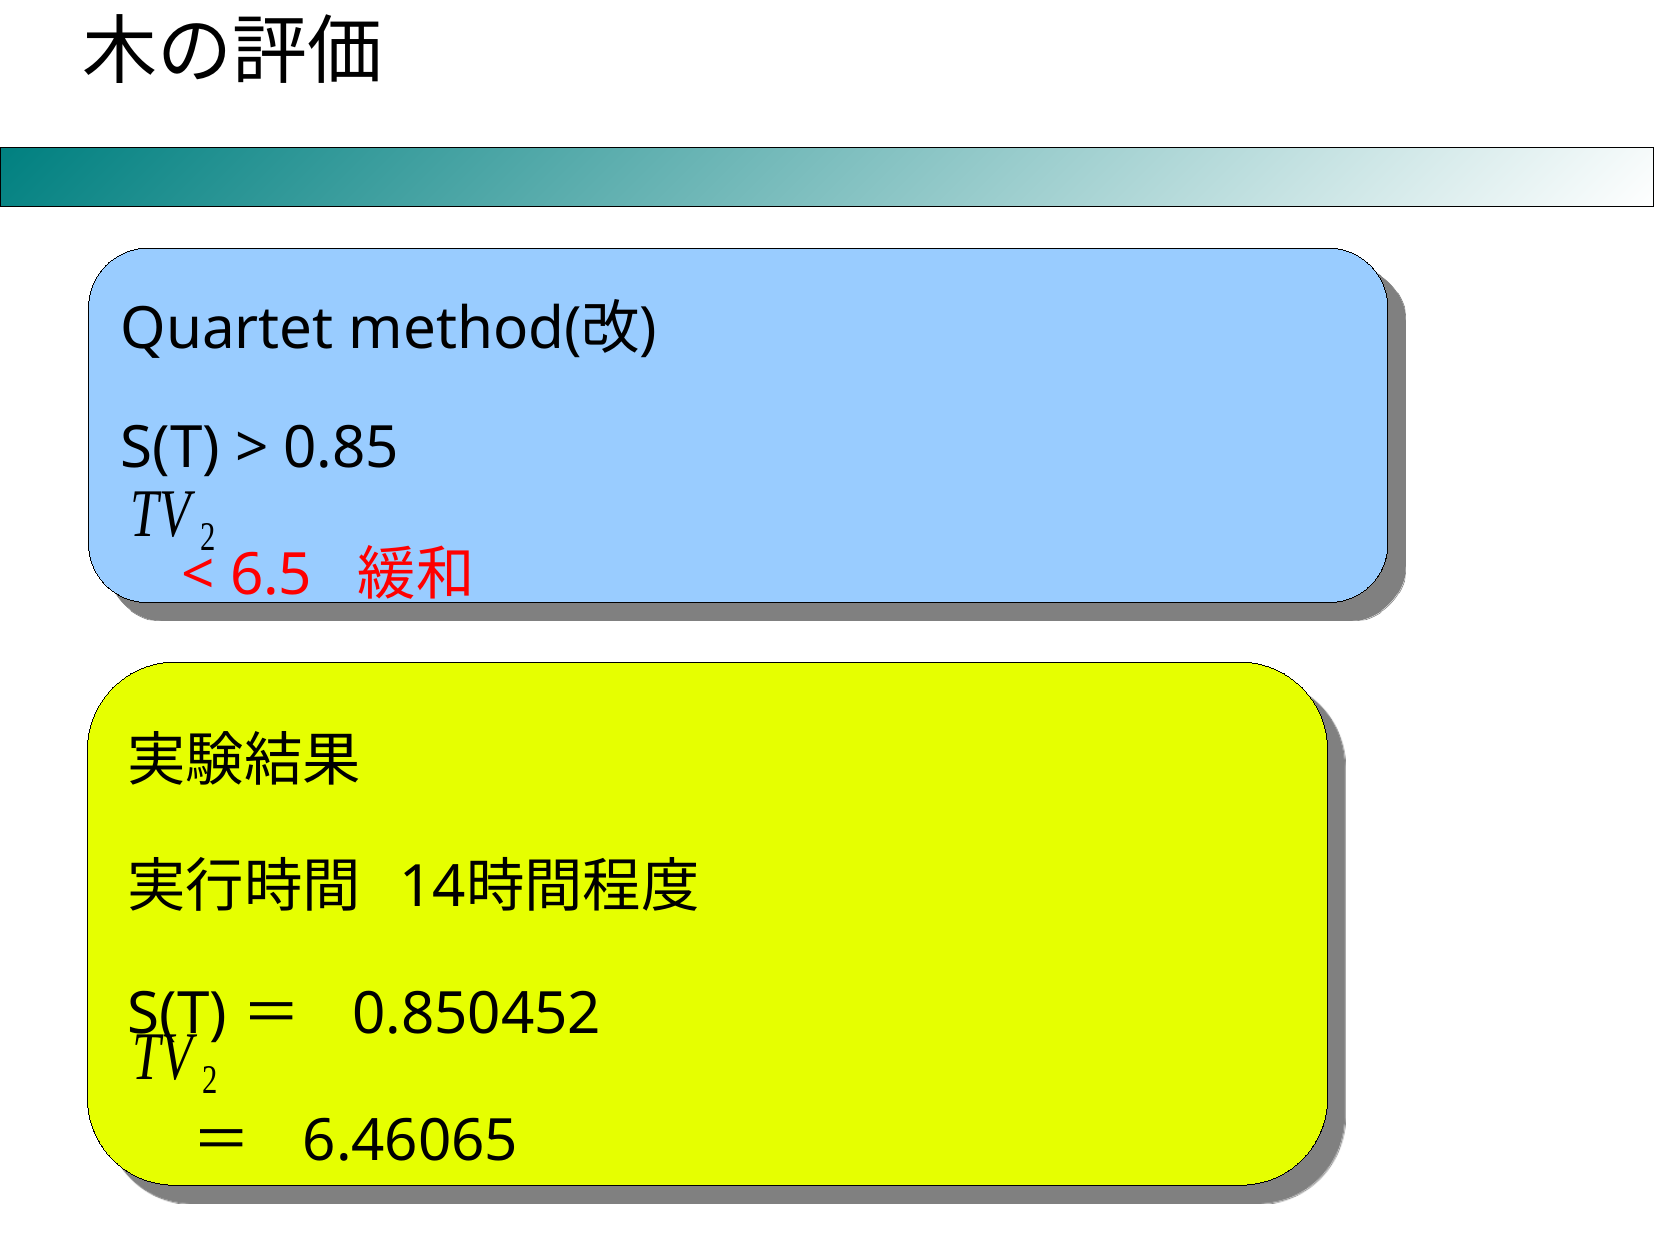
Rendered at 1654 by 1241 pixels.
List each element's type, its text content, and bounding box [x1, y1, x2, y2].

title 木の評価 [82, 17, 1571, 180]
chart [124, 474, 221, 561]
text_box 実験結果 実行時間 14時間程度 S(T) ＝ 0.850452 ＝ 6.46065 [87, 662, 1328, 1186]
chart [126, 1018, 223, 1105]
text_box Quartet method(改) S(T) > 0.85 < 6.5 緩和 [88, 248, 1388, 603]
